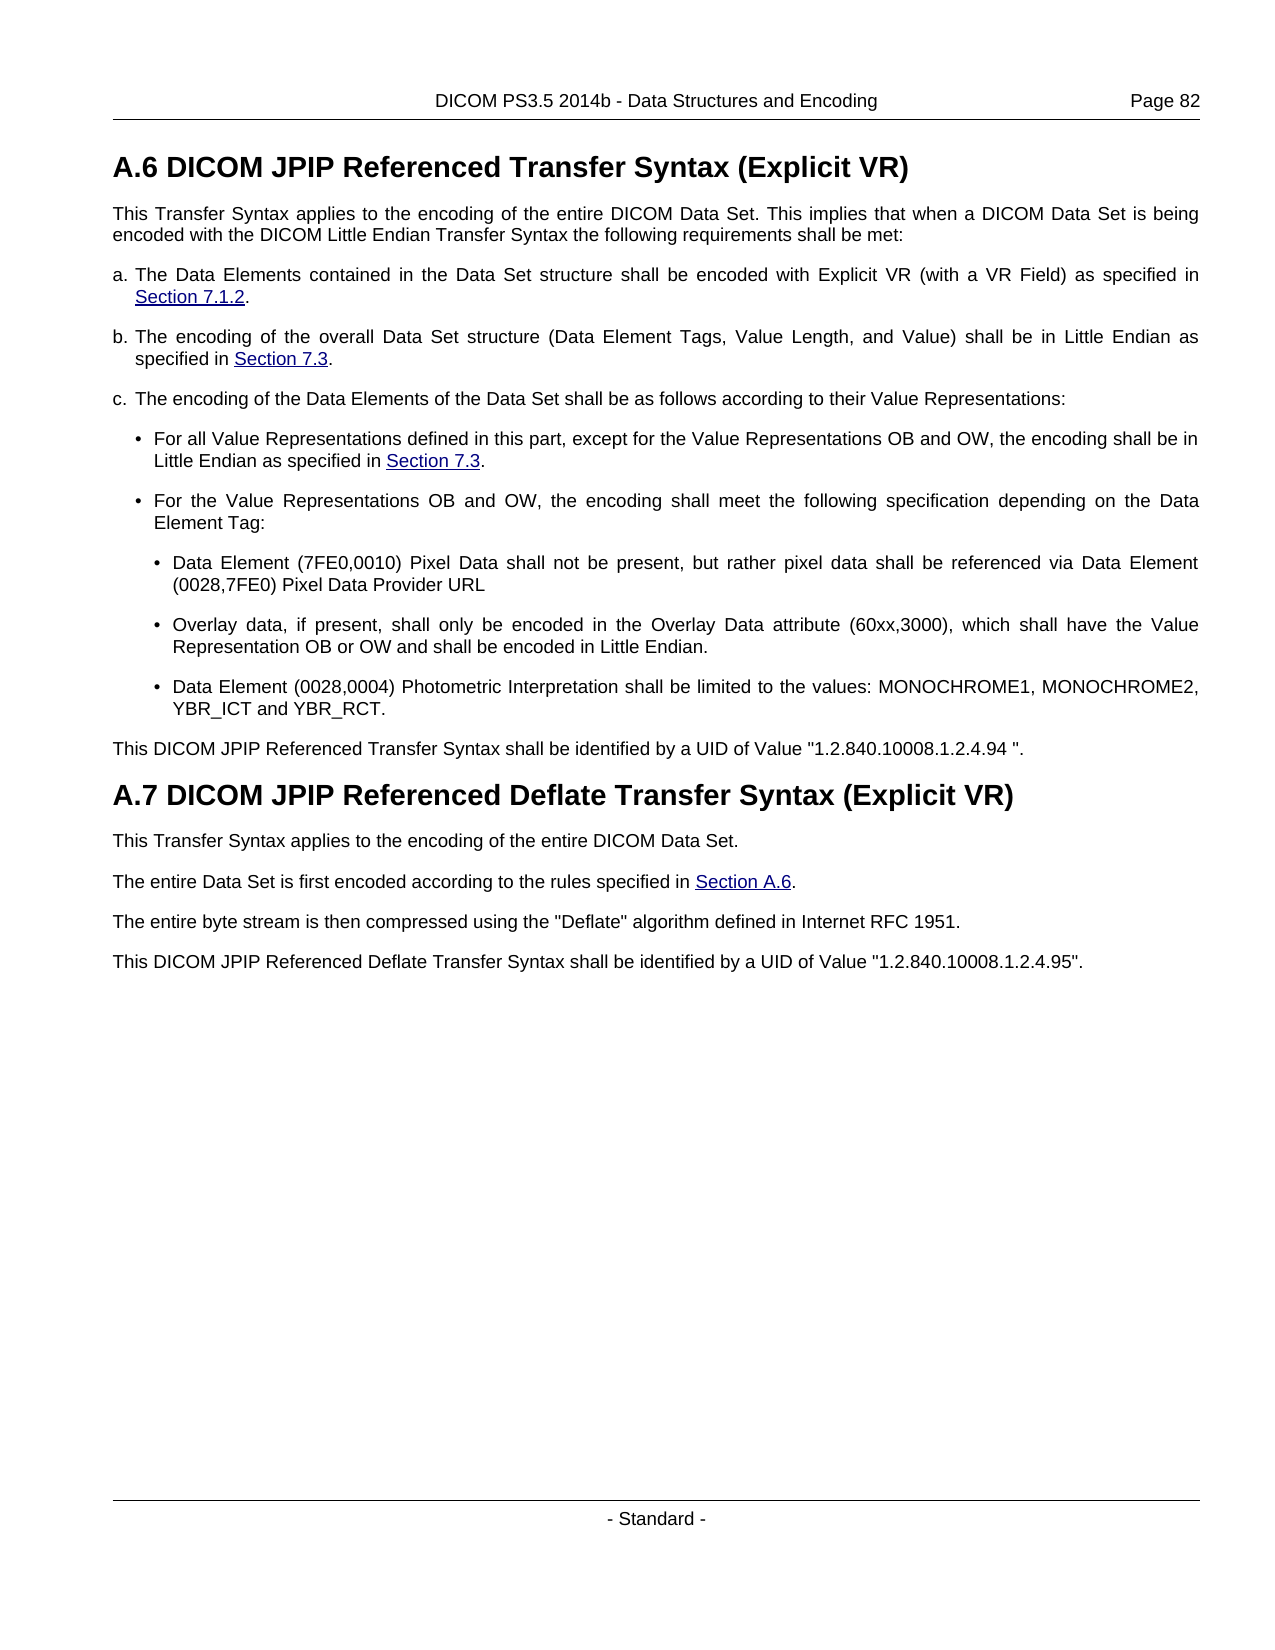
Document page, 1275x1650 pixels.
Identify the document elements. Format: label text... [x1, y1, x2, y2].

list For the Value Representations OB and OW, the encoding shall meet the following specification depending on the Data Element Tag: [135, 490, 1200, 533]
list For all Value Representations defined in this part, except for the Value Representations OB and OW, the encoding shall be in Little Endian as specified in Section 7.3. [135, 428, 1200, 471]
text This DICOM JPIP Referenced Transfer Syntax shall be identified by a UID of Value "1.2.840.10008.1.2.4.94 ". [112, 738, 1200, 759]
text A.6 DICOM JPIP Referenced Transfer Syntax (Explicit VR) [112, 150, 1200, 183]
text A.7 DICOM JPIP Referenced Deflate Transfer Syntax (Explicit VR) [112, 778, 1200, 811]
text The entire Data Set is first encoded according to the rules specified in Section A.6. [112, 871, 1200, 892]
list Data Element (7FE0,0010) Pixel Data shall not be present, but rather pixel data shall be referenced via Data Element (0028,7FE0) Pixel Data Provider URL [154, 552, 1200, 595]
list Data Element (0028,0004) Photometric Interpretation shall be limited to the values: MONOCHROME1, MONOCHROME2, YBR_ICT and YBR_RCT. [154, 676, 1200, 719]
list Overlay data, if present, shall only be encoded in the Overlay Data attribute (60xx,3000), which shall have the Value Representation OB or OW and shall be encoded in Little Endian. [154, 614, 1200, 657]
list The Data Elements contained in the Data Set structure shall be encoded with Explicit VR (with a VR Field) as specified in Section 7.1.2. [112, 264, 1200, 307]
list The encoding of the overall Data Set structure (Data Element Tags, Value Length, and Value) shall be in Little Endian as specified in Section 7.3. [112, 326, 1200, 369]
text The entire byte stream is then compressed using the "Deflate" algorithm defined in Internet RFC 1951. [112, 911, 1200, 932]
text This DICOM JPIP Referenced Deflate Transfer Syntax shall be identified by a UID of Value "1.2.840.10008.1.2.4.95". [112, 951, 1200, 973]
text This Transfer Syntax applies to the encoding of the entire DICOM Data Set. This implies that when a DICOM Data Set is being encoded with the DICOM Little Endian Transfer Syntax the following requirements shall be met: [112, 202, 1200, 245]
text This Transfer Syntax applies to the encoding of the entire DICOM Data Set. [112, 830, 1200, 852]
list The encoding of the Data Elements of the Data Set shall be as follows according to their Value Representations: [112, 388, 1200, 409]
